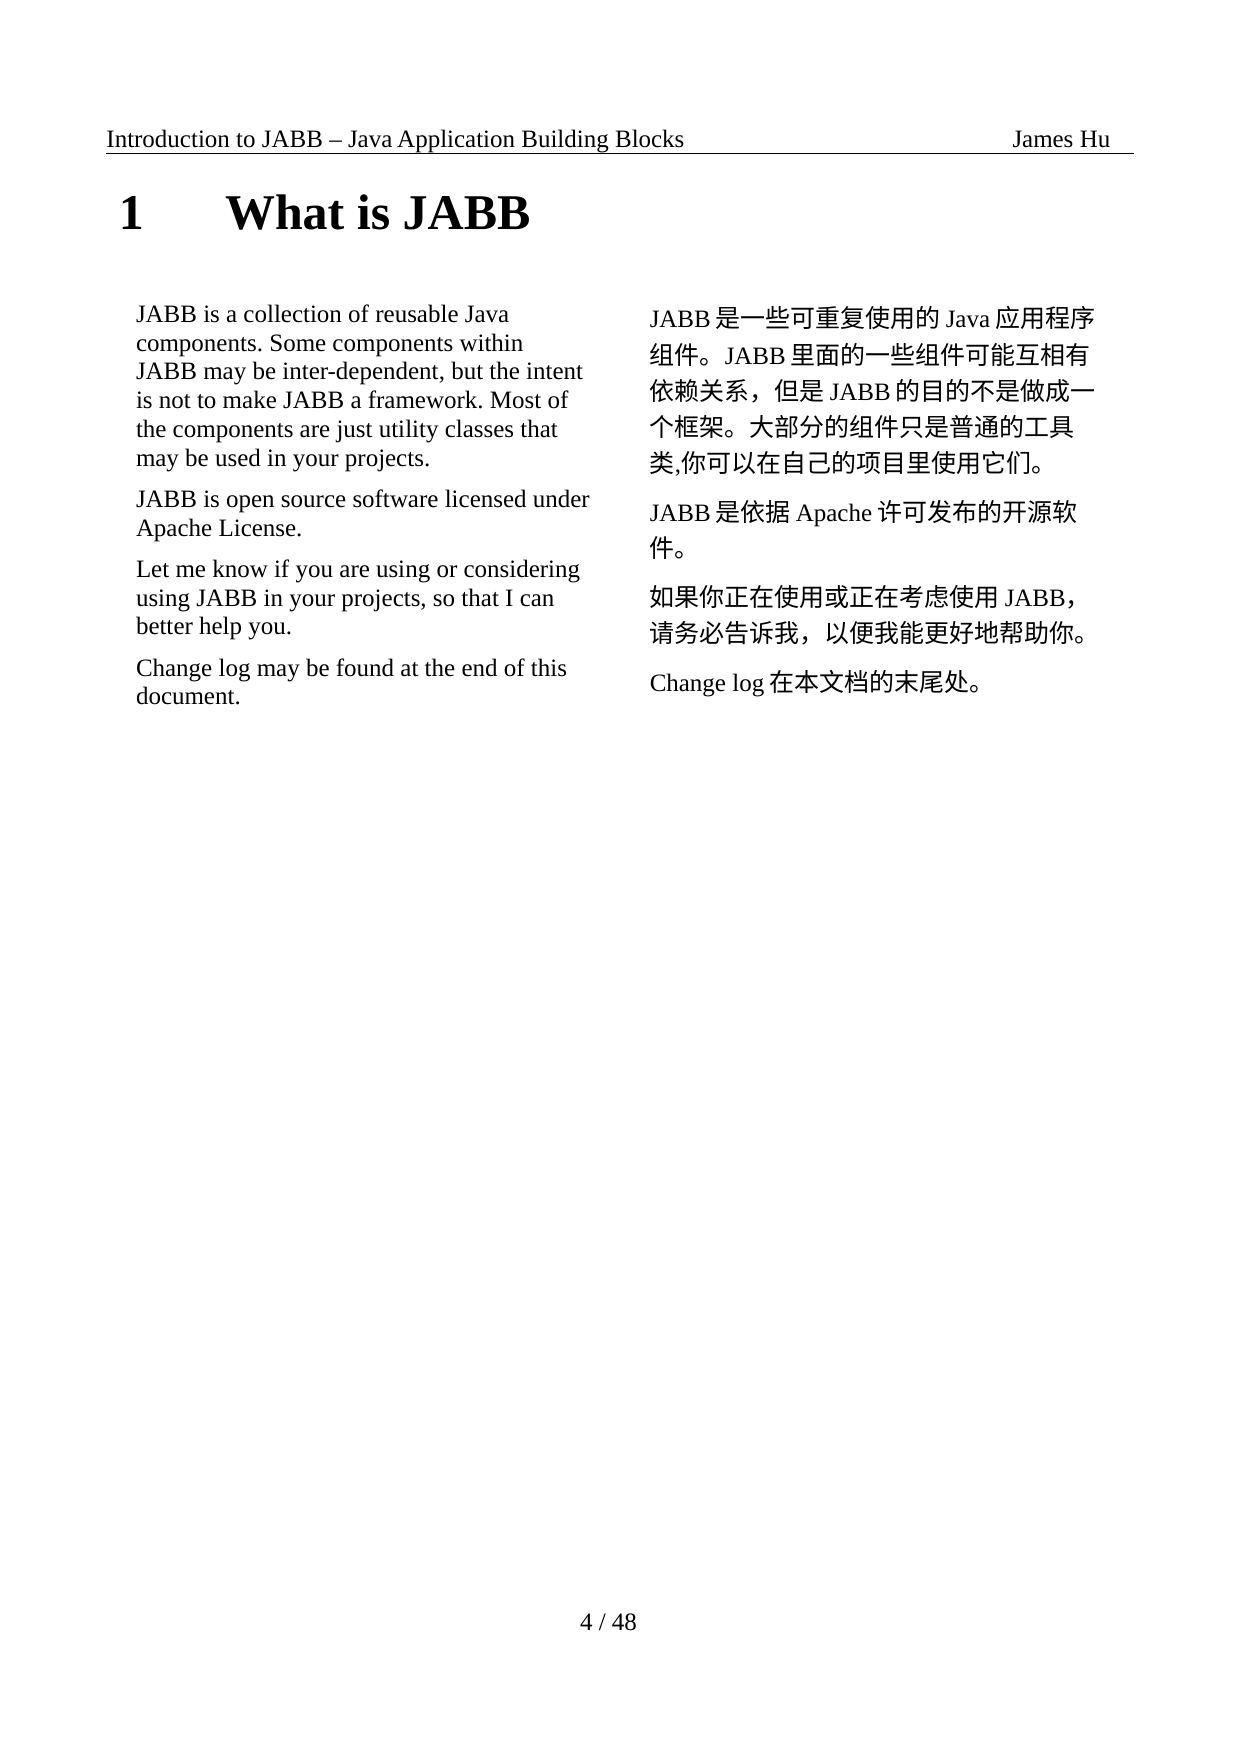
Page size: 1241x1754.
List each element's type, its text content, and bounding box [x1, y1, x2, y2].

table_header JABB is a collection of reusable Java components. Some components within JABB may be inter-dependent, but the intent is not to make JABB a framework. Most of the components are just utility classes that may be used in your projects. JABB is open source software licensed under Apache License. Let me know if you are using or considering using JABB in your projects, so that I can better help you. Change log may be found at the end of this document. [106, 269, 620, 752]
subtitle What is JABB [106, 182, 1134, 240]
table_header JABB是一些可重复使用的Java应用程序组件。JABB里面的一些组件可能互相有依赖关系，但是JABB的目的不是做成一个框架。大部分的组件只是普通的工具类,你可以在自己的项目里使用它们。 JABB是依据Apache许可发布的开源软件。 如果你正在使用或正在考虑使用JABB，请务必告诉我，以便我能更好地帮助你。 Change log在本文档的末尾处。 [620, 269, 1134, 752]
